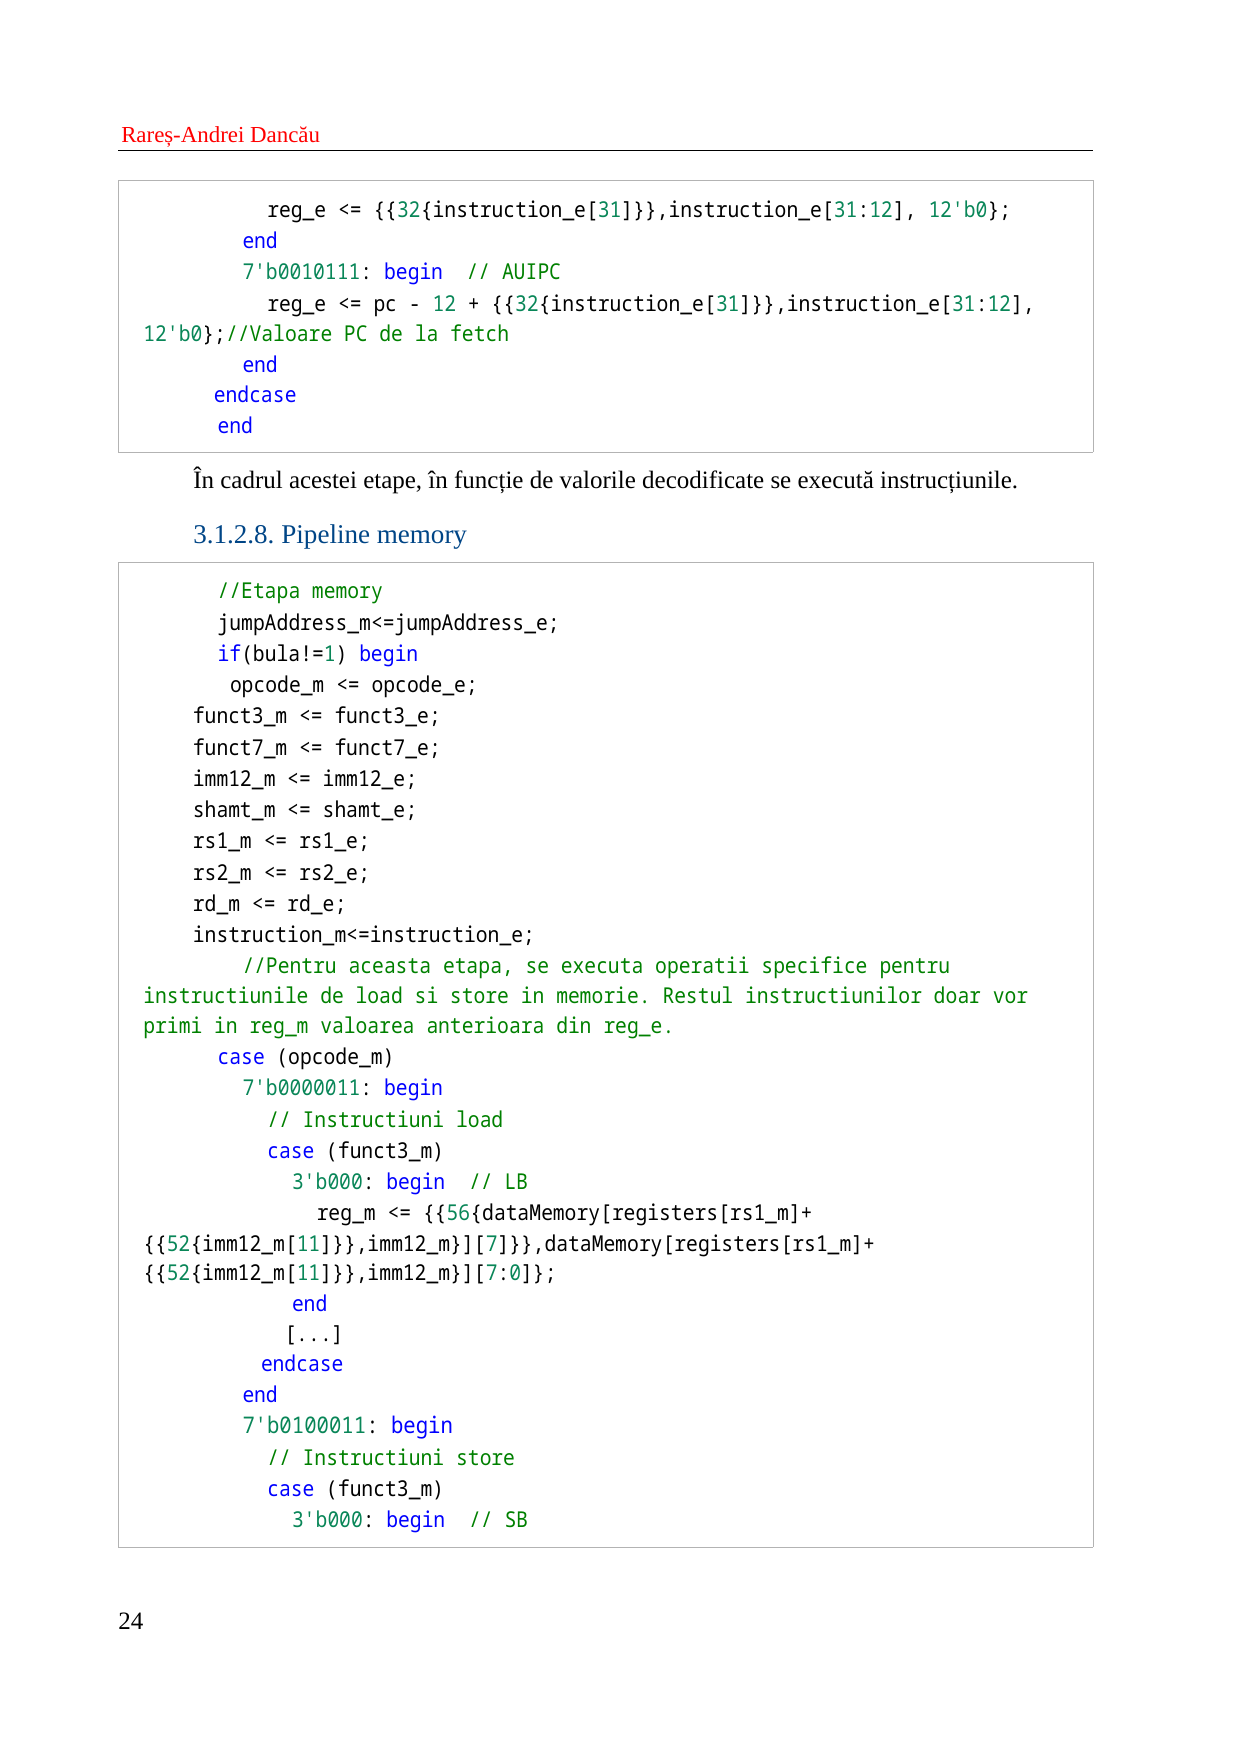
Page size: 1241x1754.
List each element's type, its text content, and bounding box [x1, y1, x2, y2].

text funct3_m <= funct3_e; [119, 687, 1093, 718]
text case (funct3_m) [119, 1459, 1093, 1491]
text imm12_m <= imm12_e; [119, 749, 1093, 781]
text end [119, 211, 1093, 243]
text funct7_m <= funct7_e; [119, 718, 1093, 749]
text end [119, 396, 1093, 452]
text jumpAddress_m<=jumpAddress_e; [119, 593, 1093, 624]
text 7'b0010111: begin // AUIPC [119, 243, 1093, 274]
text [...] [119, 1306, 1093, 1336]
text rd_m <= rd_e; [119, 874, 1093, 906]
text // Instructiuni load [119, 1090, 1093, 1121]
text instruction_m<=instruction_e; [119, 906, 1093, 937]
text În cadrul acestei etape, în funcție de valorile decodificate se execută instrucțiunile. [118, 465, 1093, 493]
text endcase [119, 1336, 1093, 1366]
text case (funct3_m) [119, 1121, 1093, 1153]
text end [119, 335, 1093, 366]
text // Instructiuni store [119, 1428, 1093, 1459]
text shamt_m <= shamt_e; [119, 781, 1093, 812]
text reg_m <= {{56{dataMemory[registers[rs1_m]+{{52{imm12_m[11]}},imm12_m}][7]}},dataMemory[registers[rs1_m]+{{52{imm12_m[11]}},imm12_m}][7:0]}; [119, 1184, 1093, 1275]
text 7'b0000011: begin [119, 1059, 1093, 1090]
text rs1_m <= rs1_e; [119, 812, 1093, 843]
text 3'b000: begin // SB [119, 1491, 1093, 1547]
text case (opcode_m) [119, 1028, 1093, 1059]
text 3'b000: begin // LB [119, 1153, 1093, 1184]
text endcase [119, 366, 1093, 396]
text if(bula!=1) begin [119, 624, 1093, 656]
text end [119, 1366, 1093, 1397]
text reg_e <= pc - 12 + {{32{instruction_e[31]}},instruction_e[31:12], 12'b0};//Valoare PC de la fetch [119, 274, 1093, 335]
text 7'b0100011: begin [119, 1397, 1093, 1428]
text rs2_m <= rs2_e; [119, 843, 1093, 874]
subtitle Pipeline memory [193, 518, 1093, 549]
text //Pentru aceasta etapa, se executa operatii specifice pentru instructiunile de load si store in memorie. Restul instructiunilor doar vor primi in reg_m valoarea anterioara din reg_e. [119, 937, 1093, 1028]
text end [119, 1275, 1093, 1306]
text reg_e <= {{32{instruction_e[31]}},instruction_e[31:12], 12'b0}; [119, 181, 1093, 211]
text opcode_m <= opcode_e; [119, 656, 1093, 687]
text //Etapa memory [119, 563, 1093, 593]
